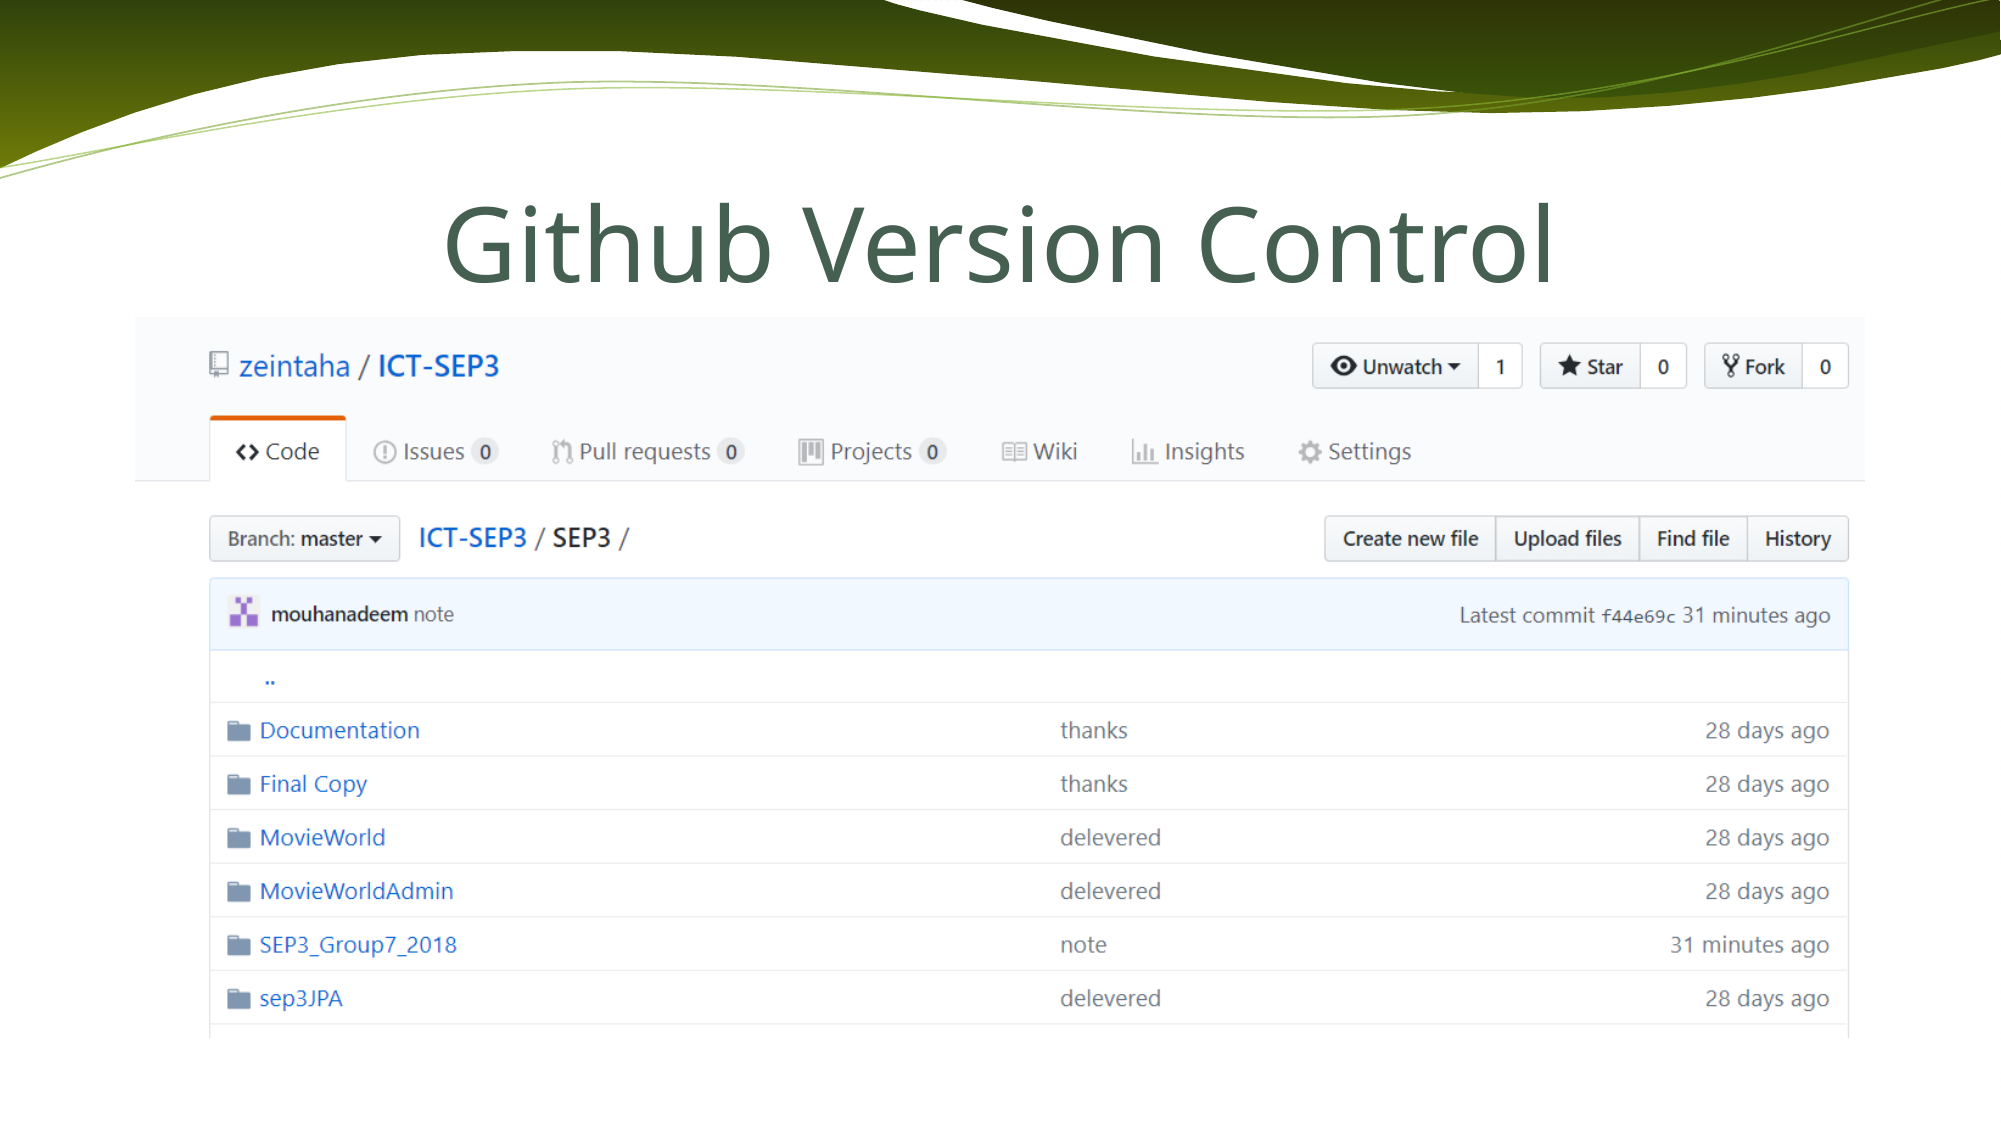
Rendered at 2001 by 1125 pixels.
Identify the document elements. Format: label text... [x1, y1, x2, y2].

picture [135, 317, 1865, 1038]
title Github Version Control [99, 115, 1900, 304]
